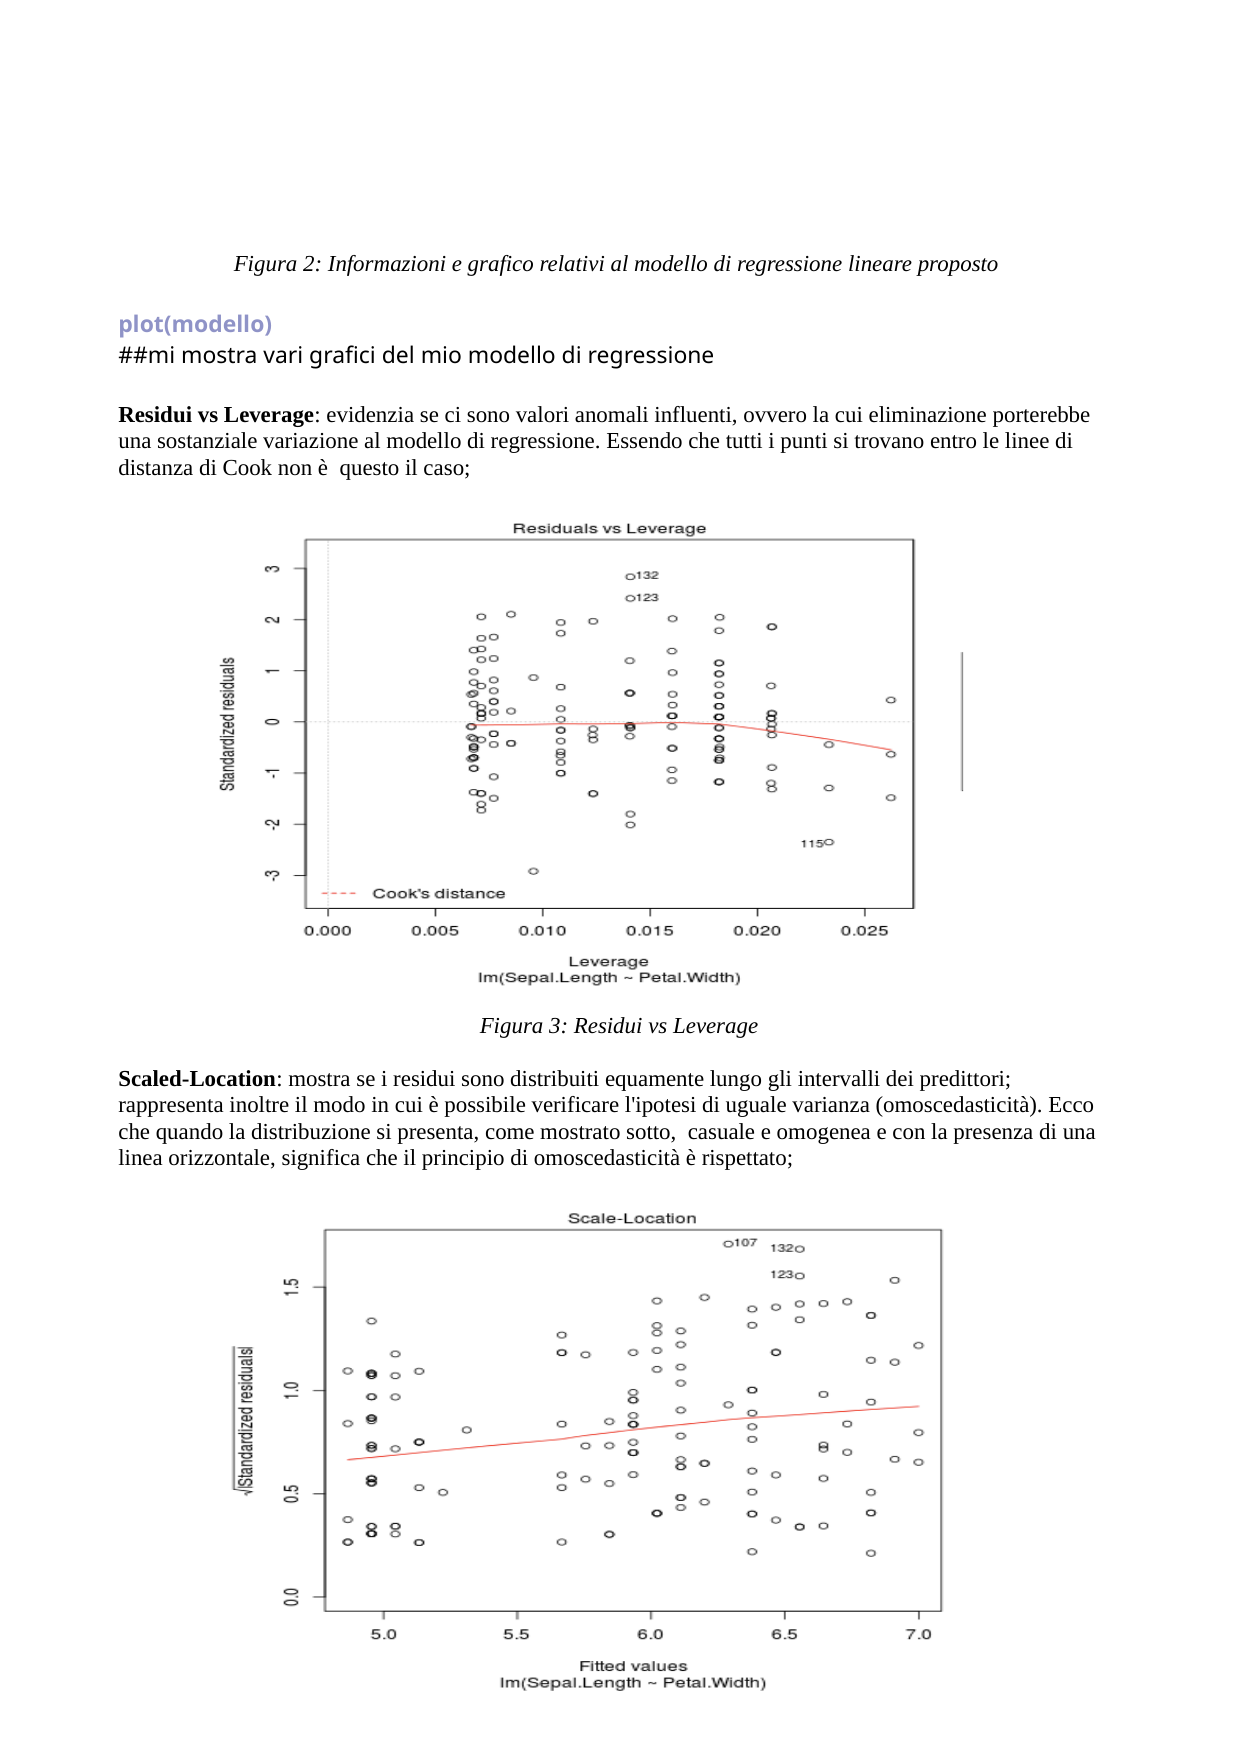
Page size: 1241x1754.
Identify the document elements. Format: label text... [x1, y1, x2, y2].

picture [200, 494, 964, 1013]
text Figura 3: Residui vs Leverage [118, 480, 1122, 1039]
picture [210, 1197, 980, 1704]
text plot(modello) [118, 307, 1122, 339]
text Residui vs Leverage: evidenzia se ci sono valori anomali influenti, ovvero la cui eliminazione porterebbe una sostanziale variazione al modello di regressione. Essendo che tutti i punti si trovano entro le linee di distanza di Cook non è questo il caso; [118, 401, 1122, 480]
text ##mi mostra vari grafici del mio modello di regressione [118, 339, 1122, 370]
text Scaled-Location: mostra se i residui sono distribuiti equamente lungo gli intervalli dei predittori; rappresenta inoltre il modo in cui è possibile verificare l'ipotesi di uguale varianza (omoscedasticità). Ecco che quando la distribuzione si presenta, come mostrato sotto, casuale e omogenea e con la presenza di una linea orizzontale, significa che il principio di omoscedasticità è rispettato; [118, 1065, 1122, 1171]
text Figura 2: Informazioni e grafico relativi al modello di regressione lineare proposto [118, 250, 1122, 276]
